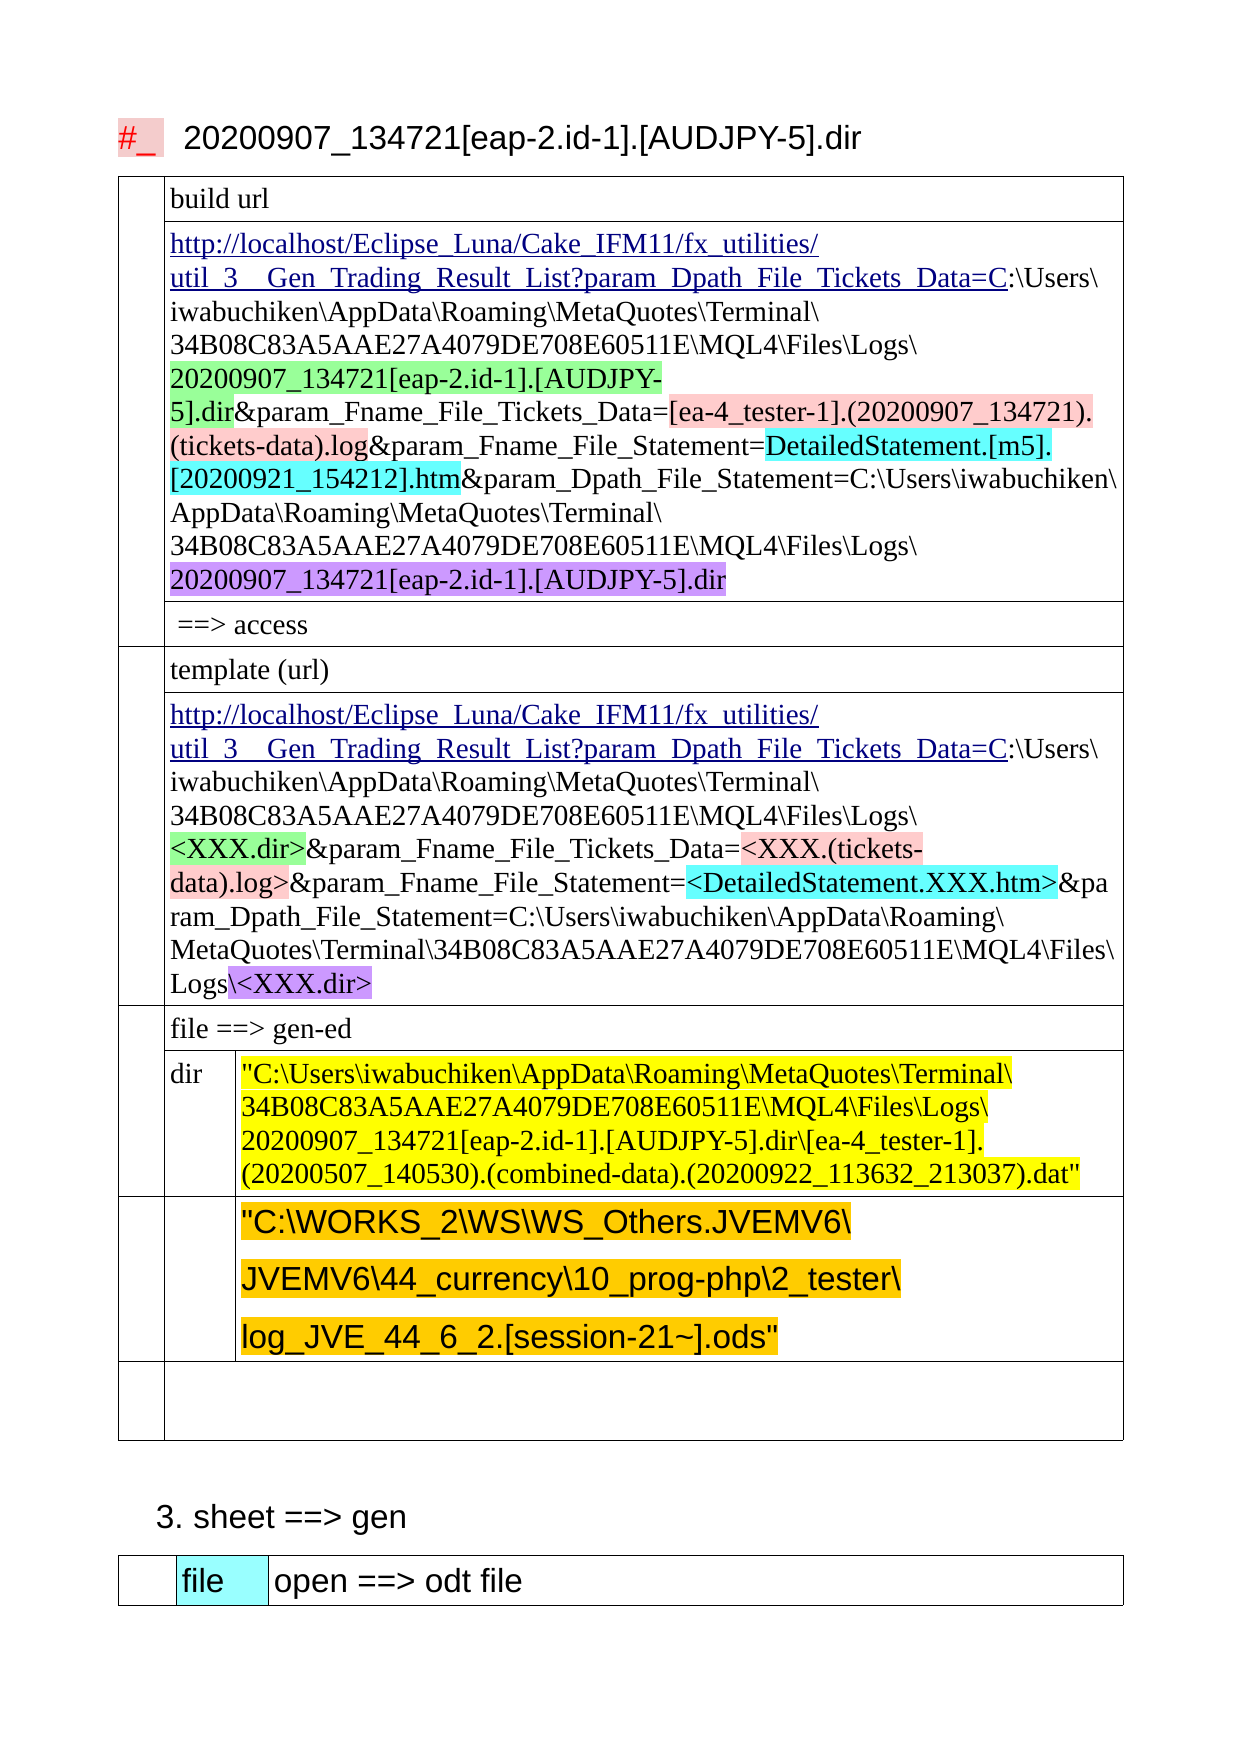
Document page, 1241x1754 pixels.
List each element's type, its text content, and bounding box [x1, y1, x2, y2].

table_cell http://localhost/Eclipse_Luna/Cake_IFM11/fx_utilities/util_3__Gen_Trading_Result_List?param_Dpath_File_Tickets_Data=C:\Users\iwabuchiken\AppData\Roaming\MetaQuotes\Terminal\34B08C83A5AAE27A4079DE708E60511E\MQL4\Files\Logs\20200907_134721[eap-2.id-1].[AUDJPY-5].dir&param_Fname_File_Tickets_Data=[ea-4_tester-1].(20200907_134721).(tickets-data).log&param_Fname_File_Statement=DetailedStatement.[m5].[20200921_154212].htm&param_Dpath_File_Statement=C:\Users\iwabuchiken\AppData\Roaming\MetaQuotes\Terminal\34B08C83A5AAE27A4079DE708E60511E\MQL4\Files\Logs\20200907_134721[eap-2.id-1].[AUDJPY-5].dir [165, 222, 1123, 601]
table_cell "C:\WORKS_2\WS\WS_Others.JVEMV6\JVEMV6\44_currency\10_prog-php\2_tester\log_JVE_44_6_2.[session-21~].ods" [236, 1197, 1123, 1361]
table_cell "C:\Users\iwabuchiken\AppData\Roaming\MetaQuotes\Terminal\34B08C83A5AAE27A4079DE708E60511E\MQL4\Files\Logs\20200907_134721[eap-2.id-1].[AUDJPY-5].dir\[ea-4_tester-1].(20200507_140530).(combined-data).(20200922_113632_213037).dat" [236, 1051, 1123, 1196]
table_cell [165, 1197, 235, 1361]
table_header build url [165, 177, 1123, 221]
table_cell file ==> gen-ed [165, 1006, 1123, 1050]
table_header [119, 177, 164, 646]
table_cell [119, 647, 164, 1005]
table_header open ==> odt file [269, 1556, 1123, 1605]
list sheet ==> gen [156, 1497, 1122, 1536]
table_header file [177, 1556, 268, 1605]
table_cell [119, 1006, 164, 1196]
text #_ 20200907_134721[eap-2.id-1].[AUDJPY-5].dir [118, 118, 1122, 157]
table_header [119, 1556, 176, 1605]
table_cell [119, 1197, 164, 1361]
table_cell ==> access [165, 602, 1123, 646]
table_cell template (url) [165, 647, 1123, 692]
table_cell dir [165, 1051, 235, 1196]
table_cell [119, 1362, 164, 1440]
table_cell http://localhost/Eclipse_Luna/Cake_IFM11/fx_utilities/util_3__Gen_Trading_Result_List?param_Dpath_File_Tickets_Data=C:\Users\iwabuchiken\AppData\Roaming\MetaQuotes\Terminal\34B08C83A5AAE27A4079DE708E60511E\MQL4\Files\Logs\<XXX.dir>&param_Fname_File_Tickets_Data=<XXX.(tickets-data).log>&param_Fname_File_Statement=<DetailedStatement.XXX.htm>&param_Dpath_File_Statement=C:\Users\iwabuchiken\AppData\Roaming\MetaQuotes\Terminal\34B08C83A5AAE27A4079DE708E60511E\MQL4\Files\Logs\<XXX.dir> [165, 693, 1123, 1005]
table_cell [165, 1362, 1123, 1440]
